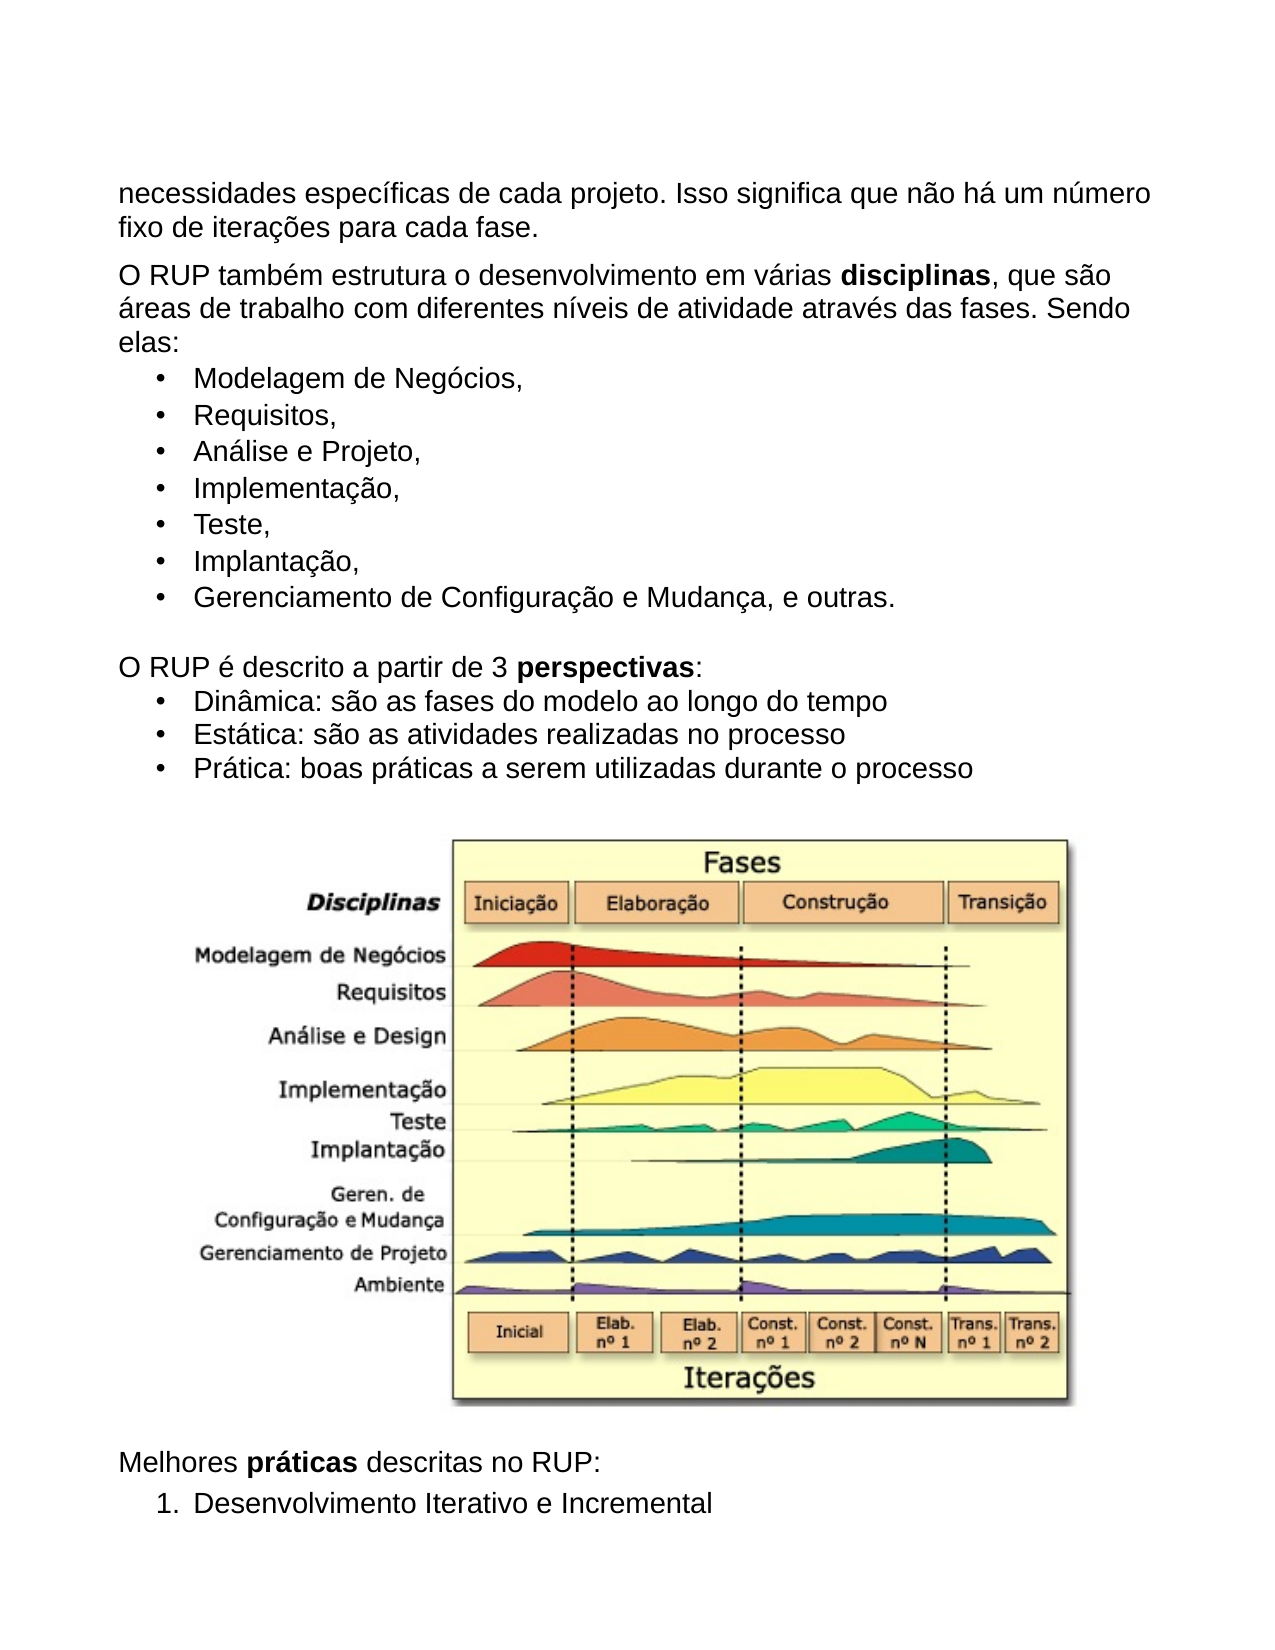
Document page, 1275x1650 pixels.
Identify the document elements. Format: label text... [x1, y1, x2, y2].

text O RUP também estrutura o desenvolvimento em várias disciplinas, que são áreas de trabalho com diferentes níveis de atividade através das fases. Sendo elas: [118, 258, 1157, 359]
list Dinâmica: são as fases do modelo ao longo do tempo [156, 684, 1157, 717]
list Estática: são as atividades realizadas no processo [156, 717, 1157, 751]
list Análise e Projeto, [156, 434, 1157, 468]
picture [179, 833, 1096, 1412]
list Requisitos, [156, 398, 1157, 432]
text necessidades específicas de cada projeto. Isso significa que não há um número fixo de iterações para cada fase. [118, 176, 1157, 243]
list Teste, [156, 507, 1157, 541]
list Modelagem de Negócios, [156, 361, 1157, 395]
list Implementação, [156, 471, 1157, 504]
list Desenvolvimento Iterativo e Incremental [156, 1486, 1157, 1520]
list Prática: boas práticas a serem utilizadas durante o processo [156, 751, 1157, 785]
text Melhores práticas descritas no RUP: [118, 1445, 1157, 1479]
text O RUP é descrito a partir de 3 perspectivas: [118, 617, 1157, 684]
list Gerenciamento de Configuração e Mudança, e outras. [156, 580, 1157, 614]
list Implantação, [156, 544, 1157, 577]
